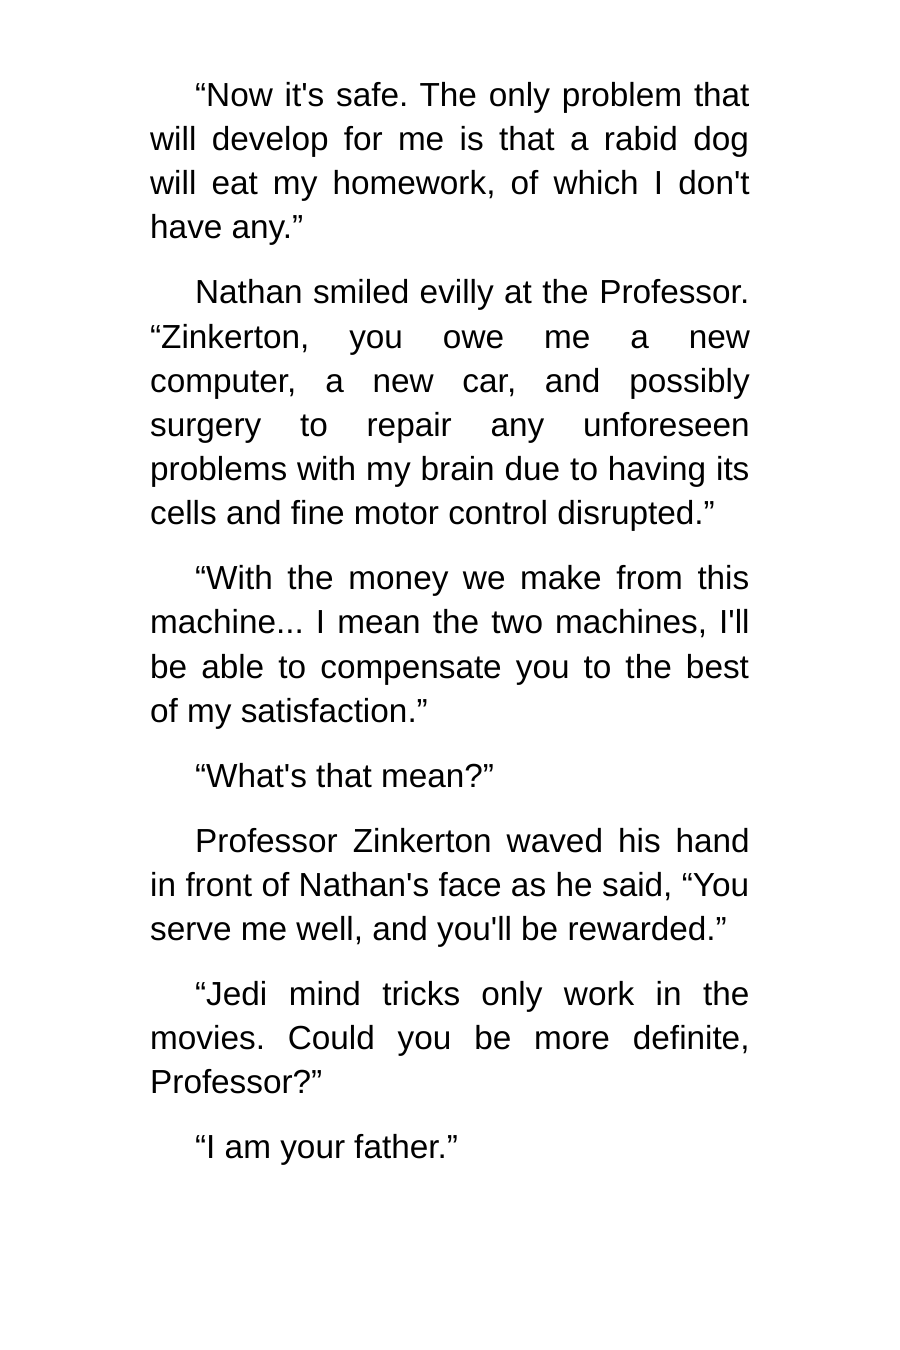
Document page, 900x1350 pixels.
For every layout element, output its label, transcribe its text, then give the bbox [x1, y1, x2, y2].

text Professor Zinkerton waved his hand in front of Nathan's face as he said, “You serve me well, and you'll be rewarded.” [150, 821, 750, 948]
text “Now it's safe. The only problem that will develop for me is that a rabid dog will eat my homework, of which I don't have any.” [150, 75, 750, 246]
text “With the money we make from this machine... I mean the two machines, I'll be able to compensate you to the best of my satisfaction.” [150, 558, 750, 729]
text Nathan smiled evilly at the Professor. “Zinkerton, you owe me a new computer, a new car, and possibly surgery to repair any unforeseen problems with my brain due to having its cells and fine motor control disrupted.” [150, 272, 750, 532]
text “What's that mean?” [150, 756, 750, 794]
text “I am your father.” [150, 1127, 750, 1166]
text “Jedi mind tricks only work in the movies. Could you be more definite, Professor?” [150, 974, 750, 1101]
